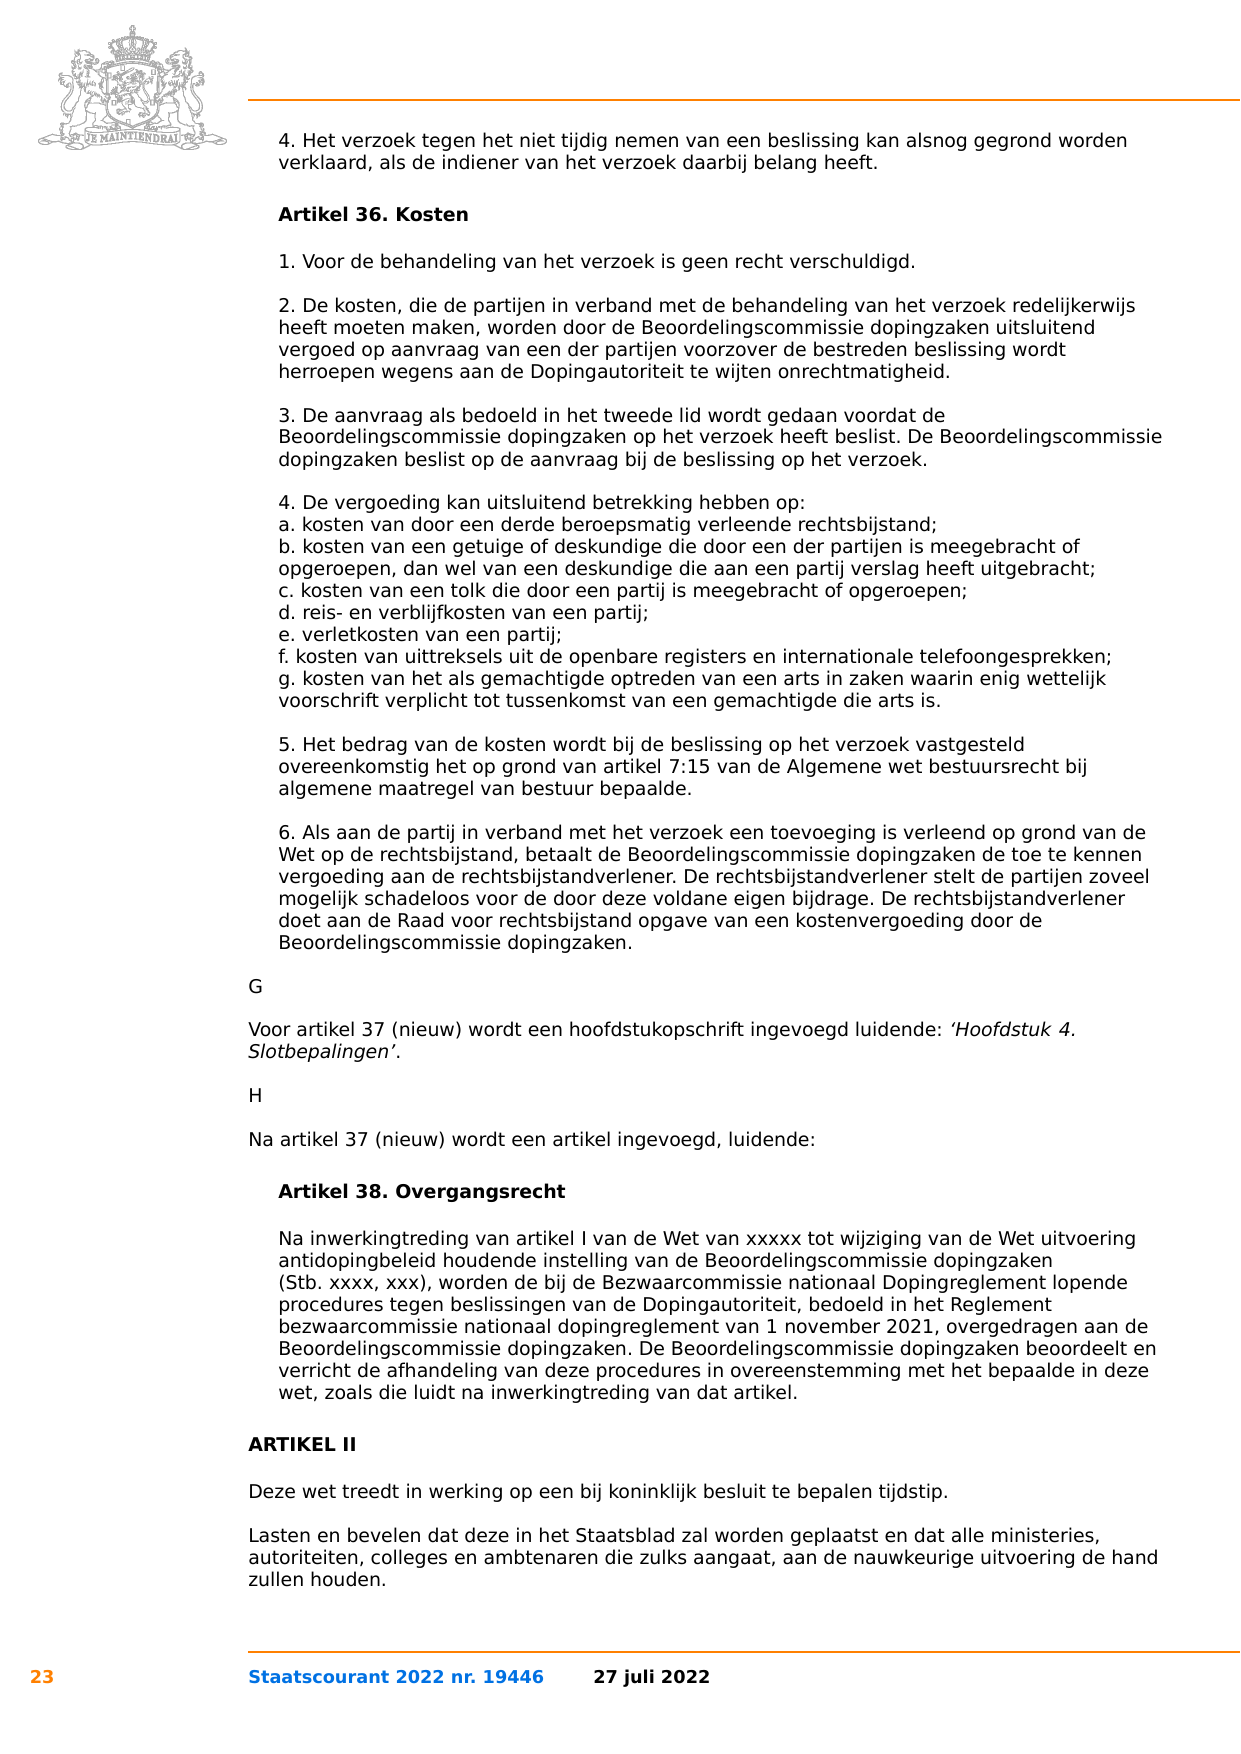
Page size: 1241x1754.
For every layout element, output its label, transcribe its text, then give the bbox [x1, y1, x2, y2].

text Lasten en bevelen dat deze in het Staatsblad zal worden geplaatst en dat alle ministeries, autoriteiten, colleges en ambtenaren die zulks aangaat, aan de nauwkeurige uitvoering de hand zullen houden. [248, 1525, 1163, 1591]
subtitle Artikel 38. Overgangsrecht [278, 1181, 1163, 1203]
text 6. Als aan de partij in verband met het verzoek een toevoeging is verleend op grond van de Wet op de rechtsbijstand, betaalt de Beoordelingscommissie dopingzaken de toe te kennen vergoeding aan de rechtsbijstandverlener. De rechtsbijstandverlener stelt de partijen zoveel mogelijk schadeloos voor de door deze voldane eigen bijdrage. De rechtsbijstandverlener doet aan de Raad voor rechtsbijstand opgave van een kostenvergoeding door de Beoordelingscommissie dopingzaken. [278, 822, 1163, 954]
text a. kosten van door een derde beroepsmatig verleende rechtsbijstand; [278, 514, 1163, 536]
text Voor artikel 37 (nieuw) wordt een hoofdstukopschrift ingevoegd luidende: ‘Hoofdstuk 4. Slotbepalingen’. [248, 1019, 1163, 1063]
text g. kosten van het als gemachtigde optreden van een arts in zaken waarin enig wettelijk voorschrift verplicht tot tussenkomst van een gemachtigde die arts is. [278, 668, 1163, 712]
text 1. Voor de behandeling van het verzoek is geen recht verschuldigd. [278, 251, 1163, 273]
text 4. Het verzoek tegen het niet tijdig nemen van een beslissing kan alsnog gegrond worden verklaard, als de indiener van het verzoek daarbij belang heeft. [278, 130, 1163, 174]
text d. reis- en verblijfkosten van een partij; [278, 602, 1163, 624]
text Na inwerkingtreding van artikel I van de Wet van xxxxx tot wijziging van de Wet uitvoering antidopingbeleid houdende instelling van de Beoordelingscommissie dopingzaken (Stb. xxxx, xxx), worden de bij de Bezwaarcommissie nationaal Dopingreglement lopende procedures tegen beslissingen van de Dopingautoriteit, bedoeld in het Reglement bezwaarcommissie nationaal dopingreglement van 1 november 2021, overgedragen aan de Beoordelingscommissie dopingzaken. De Beoordelingscommissie dopingzaken beoordeelt en verricht de afhandeling van deze procedures in overeenstemming met het bepaalde in deze wet, zoals die luidt na inwerkingtreding van dat artikel. [278, 1228, 1163, 1404]
text Deze wet treedt in werking op een bij koninklijk besluit te bepalen tijdstip. [248, 1481, 1163, 1503]
text b. kosten van een getuige of deskundige die door een der partijen is meegebracht of opgeroepen, dan wel van een deskundige die aan een partij verslag heeft uitgebracht; [278, 536, 1163, 580]
text G [248, 976, 1163, 997]
text e. verletkosten van een partij; [278, 624, 1163, 646]
text 4. De vergoeding kan uitsluitend betrekking hebben op: [278, 492, 1163, 514]
text 5. Het bedrag van de kosten wordt bij de beslissing op het verzoek vastgesteld overeenkomstig het op grond van artikel 7:15 van de Algemene wet bestuursrecht bij algemene maatregel van bestuur bepaalde. [278, 734, 1163, 800]
text 2. De kosten, die de partijen in verband met de behandeling van het verzoek redelijkerwijs heeft moeten maken, worden door de Beoordelingscommissie dopingzaken uitsluitend vergoed op aanvraag van een der partijen voorzover de bestreden beslissing wordt herroepen wegens aan de Dopingautoriteit te wijten onrechtmatigheid. [278, 295, 1163, 383]
text 3. De aanvraag als bedoeld in het tweede lid wordt gedaan voordat de Beoordelingscommissie dopingzaken op het verzoek heeft beslist. De Beoordelingscommissie dopingzaken beslist op de aanvraag bij de beslissing op het verzoek. [278, 404, 1163, 470]
subtitle ARTIKEL II [248, 1434, 1163, 1456]
subtitle Artikel 36. Kosten [278, 204, 1163, 226]
text H [248, 1085, 1163, 1107]
picture [38, 25, 227, 150]
text c. kosten van een tolk die door een partij is meegebracht of opgeroepen; [278, 580, 1163, 602]
text f. kosten van uittreksels uit de openbare registers en internationale telefoongesprekken; [278, 646, 1163, 668]
text Na artikel 37 (nieuw) wordt een artikel ingevoegd, luidende: [248, 1129, 1163, 1151]
